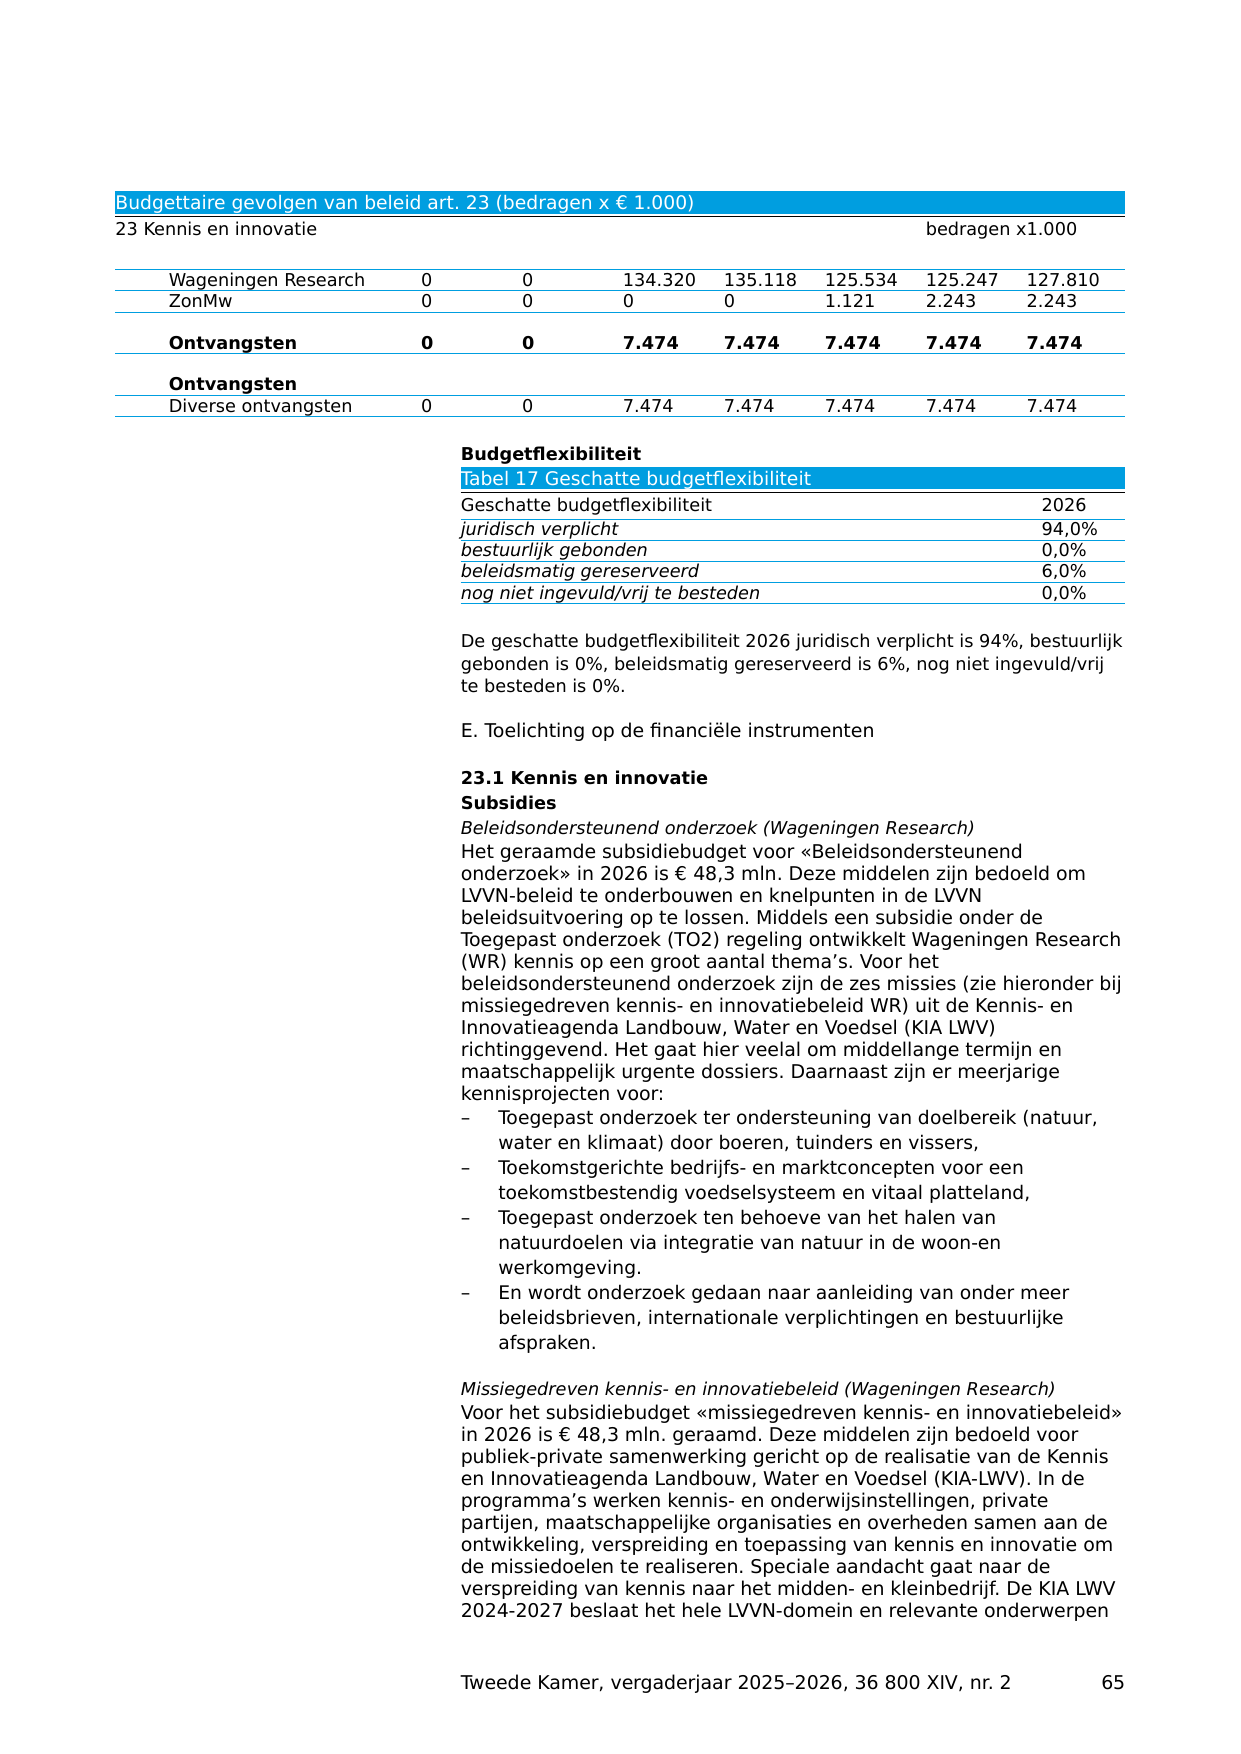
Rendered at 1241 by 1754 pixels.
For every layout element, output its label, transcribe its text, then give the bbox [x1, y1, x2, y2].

table_cell 0,0% [1039, 583, 1125, 603]
table_cell 0 [519, 333, 620, 353]
table_cell 7.474 [721, 396, 822, 416]
table_cell [115, 313, 166, 333]
table_cell [519, 313, 620, 333]
table_cell 0 [418, 333, 519, 353]
list Toegepast onderzoek ten behoeve van het halen van natuurdoelen via integratie van natuur in de woon-en werkomgeving. [461, 1205, 1125, 1280]
table_cell 7.474 [1024, 396, 1125, 416]
table_cell 7.474 [620, 333, 721, 353]
table_cell 0 [519, 270, 620, 290]
table_cell 7.474 [923, 333, 1023, 353]
table_cell [923, 354, 1023, 374]
table_cell [1024, 313, 1125, 333]
table_cell 134.320 [620, 270, 721, 290]
table_cell Ontvangsten [166, 333, 418, 353]
table_cell [620, 354, 721, 374]
table_cell [115, 374, 166, 395]
table_cell [721, 313, 822, 333]
table_cell [923, 313, 1023, 333]
table_cell [115, 243, 1125, 269]
table_cell [1024, 354, 1125, 374]
table_cell Geschatte budgetflexibiliteit [461, 493, 1038, 519]
table_cell 0,0% [1039, 541, 1125, 561]
table_cell [166, 354, 418, 374]
table_cell 7.474 [923, 396, 1023, 416]
text Missiegedreven kennis- en innovatiebeleid (Wageningen Research) [461, 1377, 1125, 1400]
text Voor het subsidiebudget «missiegedreven kennis- en innovatiebeleid» in 2026 is € 48,3 mln. geraamd. Deze middelen zijn bedoeld voor publiek-private samenwerking gericht op de realisatie van de Kennis en Innovatieagenda Landbouw, Water en Voedsel (KIA-LWV). In de programma’s werken kennis- en onderwijsinstellingen, private partijen, maatschappelijke organisaties en overheden samen aan de ontwikkeling, verspreiding en toepassing van kennis en innovatie om de missiedoelen te realiseren. Speciale aandacht gaat naar de verspreiding van kennis naar het midden- en kleinbedrijf. De KIA LWV 2024-2027 beslaat het hele LVVN-domein en relevante onderwerpen [461, 1402, 1125, 1622]
table_cell 127.810 [1024, 270, 1125, 290]
table_cell [620, 374, 721, 395]
table_cell Diverse ontvangsten [166, 396, 418, 416]
table_cell 94,0% [1039, 520, 1125, 540]
table_cell [418, 354, 519, 374]
text 23.1 Kennis en innovatie [461, 766, 1125, 789]
table_cell [115, 333, 166, 353]
table_cell [418, 374, 519, 395]
table_cell 125.534 [822, 270, 923, 290]
table_cell 7.474 [822, 333, 923, 353]
table_cell 0 [620, 291, 721, 311]
table_cell 0 [519, 291, 620, 311]
table_cell 23 Kennis en innovatie [115, 217, 923, 243]
table_cell 0 [418, 291, 519, 311]
table_cell 6,0% [1039, 562, 1125, 582]
table_cell bestuurlijk gebonden [461, 541, 1038, 561]
table_cell 2.243 [923, 291, 1023, 311]
table_cell bedragen x1.000 [923, 217, 1125, 243]
text Beleidsondersteunend onderzoek (Wageningen Research) [461, 816, 1125, 839]
table_cell 7.474 [822, 396, 923, 416]
table_cell ZonMw [166, 291, 418, 311]
table_cell 7.474 [1024, 333, 1125, 353]
table_cell 0 [519, 396, 620, 416]
list Toekomstgerichte bedrijfs- en marktconcepten voor een toekomstbestendig voedselsysteem en vitaal platteland, [461, 1155, 1125, 1205]
table_cell [519, 354, 620, 374]
table_cell [166, 313, 418, 333]
table_cell [1024, 374, 1125, 395]
list En wordt onderzoek gedaan naar aanleiding van onder meer beleidsbrieven, internationale verplichtingen en bestuurlijke afspraken. [461, 1280, 1125, 1355]
table_cell nog niet ingevuld/vrij te besteden [461, 583, 1038, 603]
text Budgetflexibiliteit [461, 442, 1125, 464]
text De geschatte budgetflexibiliteit 2026 juridisch verplicht is 94%, bestuurlijk gebonden is 0%, beleidsmatig gereserveerd is 6%, nog niet ingevuld/vrij te besteden is 0%. [461, 629, 1125, 697]
table_cell juridisch verplicht [461, 520, 1038, 540]
table_cell [115, 354, 166, 374]
table_cell [822, 354, 923, 374]
table_cell 2026 [1039, 493, 1125, 519]
table_cell [721, 354, 822, 374]
table_cell [418, 313, 519, 333]
table_cell beleidsmatig gereserveerd [461, 562, 1038, 582]
table_cell [115, 270, 166, 290]
table_cell [923, 374, 1023, 395]
table_cell Wageningen Research [166, 270, 418, 290]
table_cell [822, 374, 923, 395]
text Het geraamde subsidiebudget voor «Beleidsondersteunend onderzoek» in 2026 is € 48,3 mln. Deze middelen zijn bedoeld om LVVN-beleid te onderbouwen en knelpunten in de LVVN beleidsuitvoering op te lossen. Middels een subsidie onder de Toegepast onderzoek (TO2) regeling ontwikkelt Wageningen Research (WR) kennis op een groot aantal thema’s. Voor het beleidsondersteunend onderzoek zijn de zes missies (zie hieronder bij missiegedreven kennis- en innovatiebeleid WR) uit de Kennis- en Innovatieagenda Landbouw, Water en Voedsel (KIA LWV) richtinggevend. Het gaat hier veelal om middellange termijn en maatschappelijk urgente dossiers. Daarnaast zijn er meerjarige kennisprojecten voor: [461, 841, 1125, 1105]
table_cell 125.247 [923, 270, 1023, 290]
table_cell [822, 313, 923, 333]
table_cell 2.243 [1024, 291, 1125, 311]
table_cell [620, 313, 721, 333]
table_cell [721, 374, 822, 395]
table_cell 0 [418, 270, 519, 290]
table_cell Ontvangsten [166, 374, 418, 395]
table_cell 7.474 [721, 333, 822, 353]
table_cell 1.121 [822, 291, 923, 311]
table_cell 7.474 [620, 396, 721, 416]
table_cell [519, 374, 620, 395]
table_cell 0 [418, 396, 519, 416]
list Toegepast onderzoek ter ondersteuning van doelbereik (natuur, water en klimaat) door boeren, tuinders en vissers, [461, 1105, 1125, 1155]
title E. Toelichting op de financiële instrumenten [461, 720, 1125, 742]
table_cell 135.118 [721, 270, 822, 290]
table_cell [115, 291, 166, 311]
table_cell [115, 396, 166, 416]
table_cell 0 [721, 291, 822, 311]
text Subsidies [461, 791, 1125, 814]
